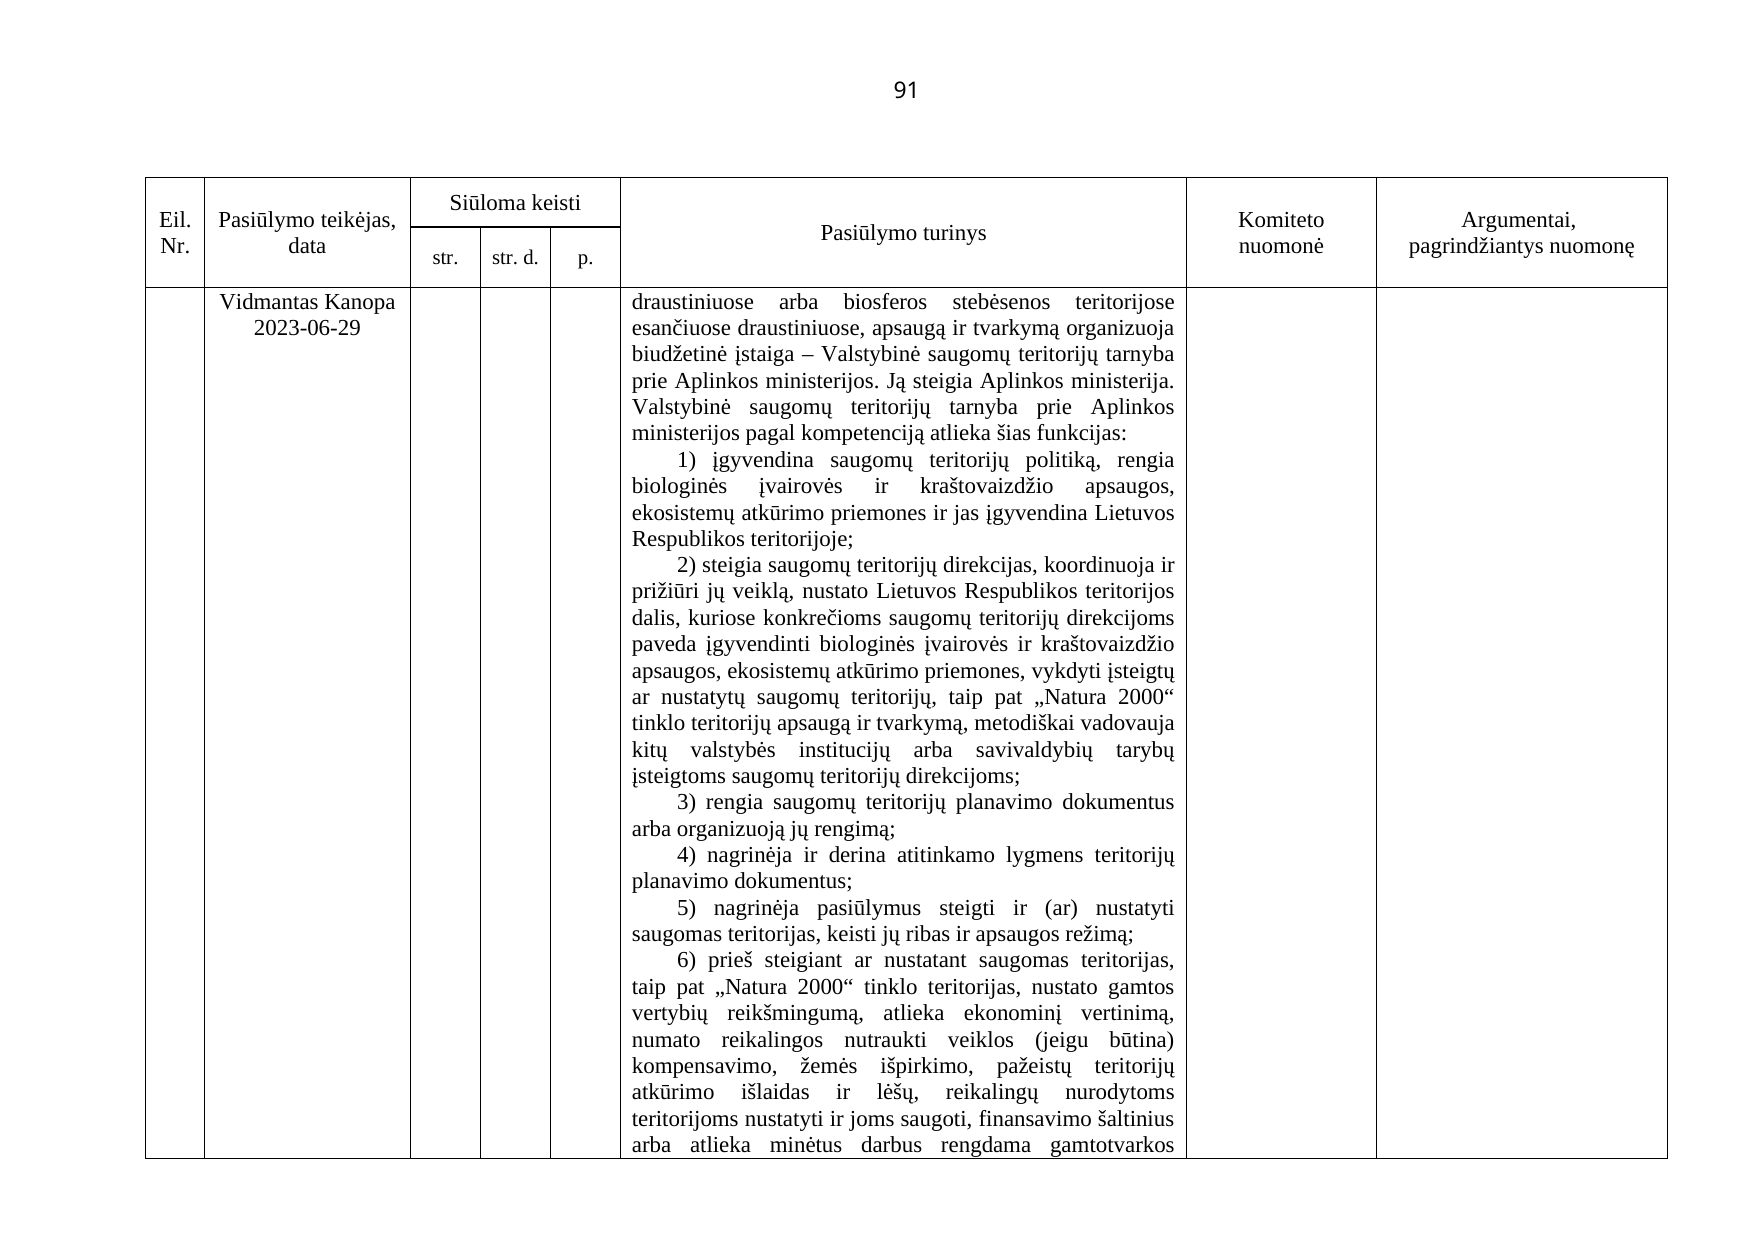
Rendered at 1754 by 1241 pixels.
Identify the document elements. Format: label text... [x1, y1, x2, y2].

table_header Eil. Nr. [146, 178, 204, 287]
table_cell str. [411, 228, 480, 287]
table_header Pasiūlymo teikėjas, data [205, 178, 410, 287]
table_cell Vidmantas Kanopa 2023-06-29 [205, 288, 410, 1157]
table_cell [146, 288, 204, 1157]
table_cell str. d. [481, 228, 550, 287]
table_cell [1377, 288, 1667, 1157]
table_cell p. [551, 228, 620, 287]
table_cell [1187, 288, 1376, 1157]
table_cell [411, 288, 480, 1157]
table_header Komiteto nuomonė [1187, 178, 1376, 287]
table_header Siūloma keisti [411, 178, 620, 226]
table_cell draustiniuose arba biosferos stebėsenos teritorijose esančiuose draustiniuose, apsaugą ir tvarkymą organizuoja biudžetinė įstaiga – Valstybinė saugomų teritorijų tarnyba prie Aplinkos ministerijos. Ją steigia Aplinkos ministerija. Valstybinė saugomų teritorijų tarnyba prie Aplinkos ministerijos pagal kompetenciją atlieka šias funkcijas: 1) įgyvendina saugomų teritorijų politiką, rengia biologinės įvairovės ir kraštovaizdžio apsaugos, ekosistemų atkūrimo priemones ir jas įgyvendina Lietuvos Respublikos teritorijoje; 2) steigia saugomų teritorijų direkcijas, koordinuoja ir prižiūri jų veiklą, nustato Lietuvos Respublikos teritorijos dalis, kuriose konkrečioms saugomų teritorijų direkcijoms paveda įgyvendinti biologinės įvairovės ir kraštovaizdžio apsaugos, ekosistemų atkūrimo priemones, vykdyti įsteigtų ar nustatytų saugomų teritorijų, taip pat „Natura 2000“ tinklo teritorijų apsaugą ir tvarkymą, metodiškai vadovauja kitų valstybės institucijų arba savivaldybių tarybų įsteigtoms saugomų teritorijų direkcijoms; 3) rengia saugomų teritorijų planavimo dokumentus arba organizuoją jų rengimą; 4) nagrinėja ir derina atitinkamo lygmens teritorijų planavimo dokumentus; 5) nagrinėja pasiūlymus steigti ir (ar) nustatyti saugomas teritorijas, keisti jų ribas ir apsaugos režimą; 6) prieš steigiant ar nustatant saugomas teritorijas, taip pat „Natura 2000“ tinklo teritorijas, nustato gamtos vertybių reikšmingumą, atlieka ekonominį vertinimą, numato reikalingos nutraukti veiklos (jeigu būtina) kompensavimo, žemės išpirkimo, pažeistų teritorijų atkūrimo išlaidas ir lėšų, reikalingų nurodytoms teritorijoms nustatyti ir joms saugoti, finansavimo šaltinius arba atlieka minėtus darbus rengdama gamtotvarkos [621, 288, 1186, 1157]
table_cell [551, 288, 620, 1157]
table_header Argumentai, pagrindžiantys nuomonę [1377, 178, 1667, 287]
table_cell [481, 288, 550, 1157]
table_header Pasiūlymo turinys [621, 178, 1186, 287]
